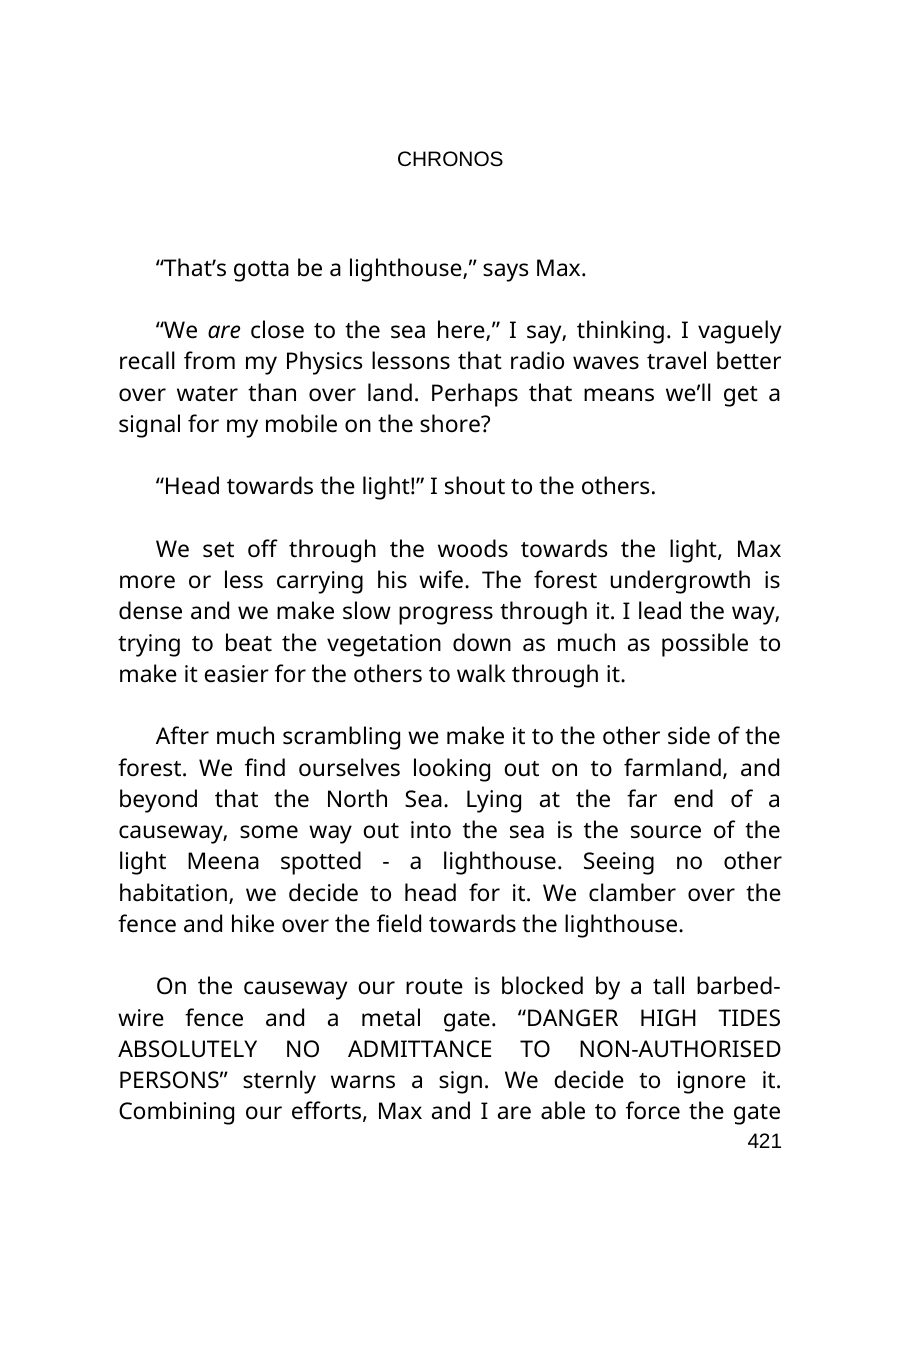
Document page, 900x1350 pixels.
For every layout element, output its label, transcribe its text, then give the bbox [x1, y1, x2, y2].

text On the causeway our route is blocked by a tall barbed-wire fence and a metal gate. “DANGER HIGH TIDES ABSOLUTELY NO ADMITTANCE TO NON-AUTHORISED PERSONS” sternly warns a sign. We decide to ignore it. Combining our efforts, Max and I are able to force the gate [118, 970, 782, 1126]
text “We are close to the sea here,” I say, thinking. I vaguely recall from my Physics lessons that radio waves travel better over water than over land. Perhaps that means we’ll get a signal for my mobile on the shore? [118, 314, 782, 439]
text “Head towards the light!” I shout to the others. [118, 470, 782, 501]
text “That’s gotta be a lighthouse,” says Max. [118, 251, 782, 283]
text After much scrambling we make it to the other side of the forest. We find ourselves looking out on to farmland, and beyond that the North Sea. Lying at the far end of a causeway, some way out into the sea is the source of the light Meena spotted - a lighthouse. Seeing no other habitation, we decide to head for it. We clamber over the fence and hike over the field towards the lighthouse. [118, 720, 782, 939]
text We set off through the woods towards the light, Max more or less carrying his wife. The forest undergrowth is dense and we make slow progress through it. I lead the way, trying to beat the vegetation down as much as possible to make it easier for the others to walk through it. [118, 533, 782, 689]
